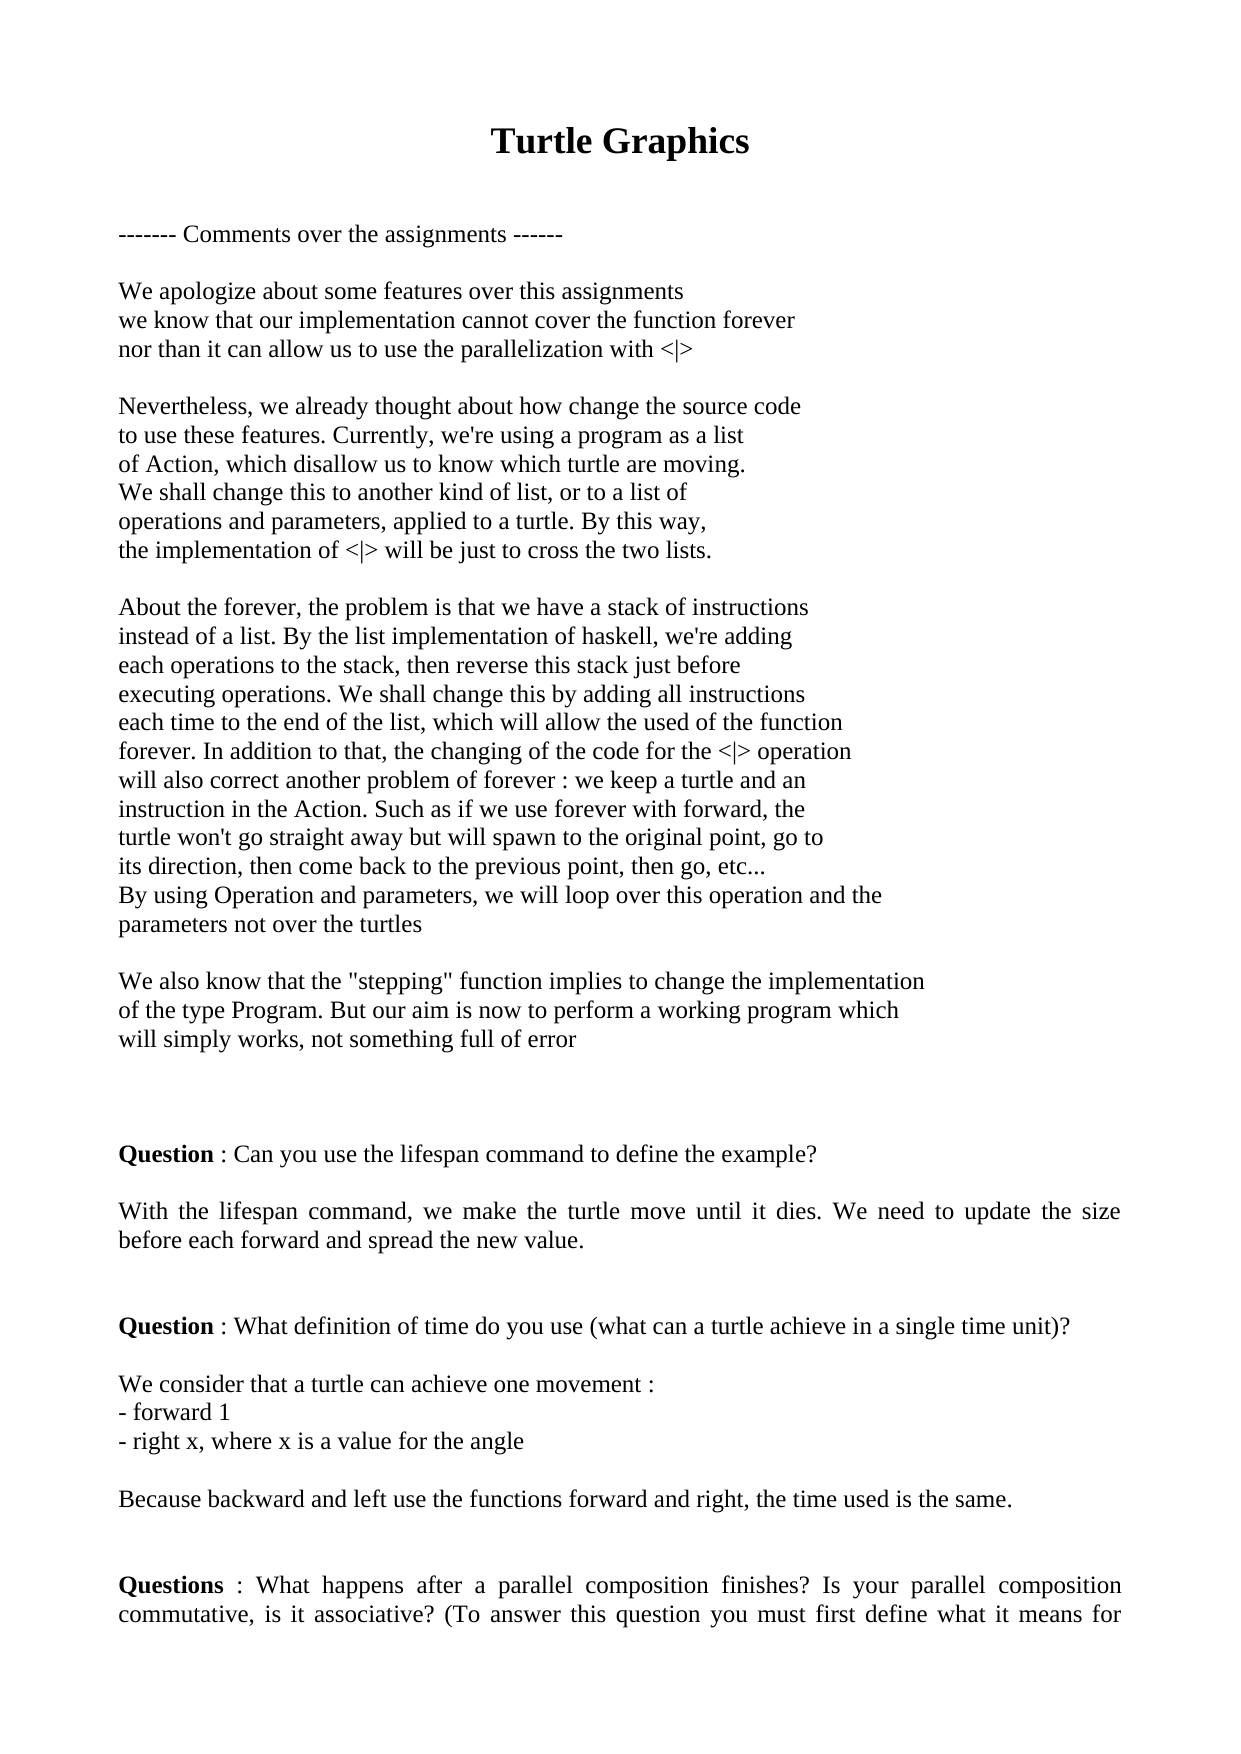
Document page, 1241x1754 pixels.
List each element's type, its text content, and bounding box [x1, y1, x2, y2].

text turtle won't go straight away but will spawn to the original point, go to [118, 822, 1122, 851]
text By using Operation and parameters, we will loop over this operation and the [118, 880, 1122, 909]
text will simply works, not something full of error [118, 1024, 1122, 1052]
text each time to the end of the list, which will allow the used of the function [118, 707, 1122, 736]
text Question : What definition of time do you use (what can a turtle achieve in a single time unit)? [118, 1311, 1122, 1340]
text forever. In addition to that, the changing of the code for the <|> operation [118, 736, 1122, 765]
text Because backward and left use the functions forward and right, the time used is the same. [118, 1484, 1122, 1512]
text to use these features. Currently, we're using a program as a list [118, 420, 1122, 449]
text We apologize about some features over this assignments [118, 276, 1122, 305]
text we know that our implementation cannot cover the function forever [118, 305, 1122, 334]
text Question : Can you use the lifespan command to define the example? [118, 1139, 1122, 1167]
text - forward 1 [118, 1397, 1122, 1426]
text nor than it can allow us to use the parallelization with <|> [118, 334, 1122, 362]
text ------- Comments over the assignments ------ [118, 219, 1122, 247]
text Nevertheless, we already thought about how change the source code [118, 391, 1122, 420]
text its direction, then come back to the previous point, then go, etc... [118, 851, 1122, 880]
text Turtle Graphics [118, 118, 1122, 161]
text With the lifespan command, we make the turtle move until it dies. We need to update the size before each forward and spread the new value. [118, 1196, 1122, 1254]
text of the type Program. But our aim is now to perform a working program which [118, 995, 1122, 1024]
text Questions : What happens after a parallel composition finishes? Is your parallel composition commutative, is it associative? (To answer this question you must first define what it means for [118, 1570, 1122, 1627]
text will also correct another problem of forever : we keep a turtle and an [118, 765, 1122, 794]
text About the forever, the problem is that we have a stack of instructions [118, 592, 1122, 621]
text We consider that a turtle can achieve one movement : [118, 1369, 1122, 1397]
text - right x, where x is a value for the angle [118, 1426, 1122, 1455]
text instead of a list. By the list implementation of haskell, we're adding [118, 621, 1122, 650]
text the implementation of <|> will be just to cross the two lists. [118, 535, 1122, 564]
text of Action, which disallow us to know which turtle are moving. [118, 449, 1122, 477]
text instruction in the Action. Such as if we use forever with forward, the [118, 794, 1122, 822]
text executing operations. We shall change this by adding all instructions [118, 679, 1122, 707]
text We also know that the "stepping" function implies to change the implementation [118, 966, 1122, 995]
text We shall change this to another kind of list, or to a list of [118, 477, 1122, 506]
text parameters not over the turtles [118, 909, 1122, 937]
text operations and parameters, applied to a turtle. By this way, [118, 506, 1122, 535]
text each operations to the stack, then reverse this stack just before [118, 650, 1122, 679]
